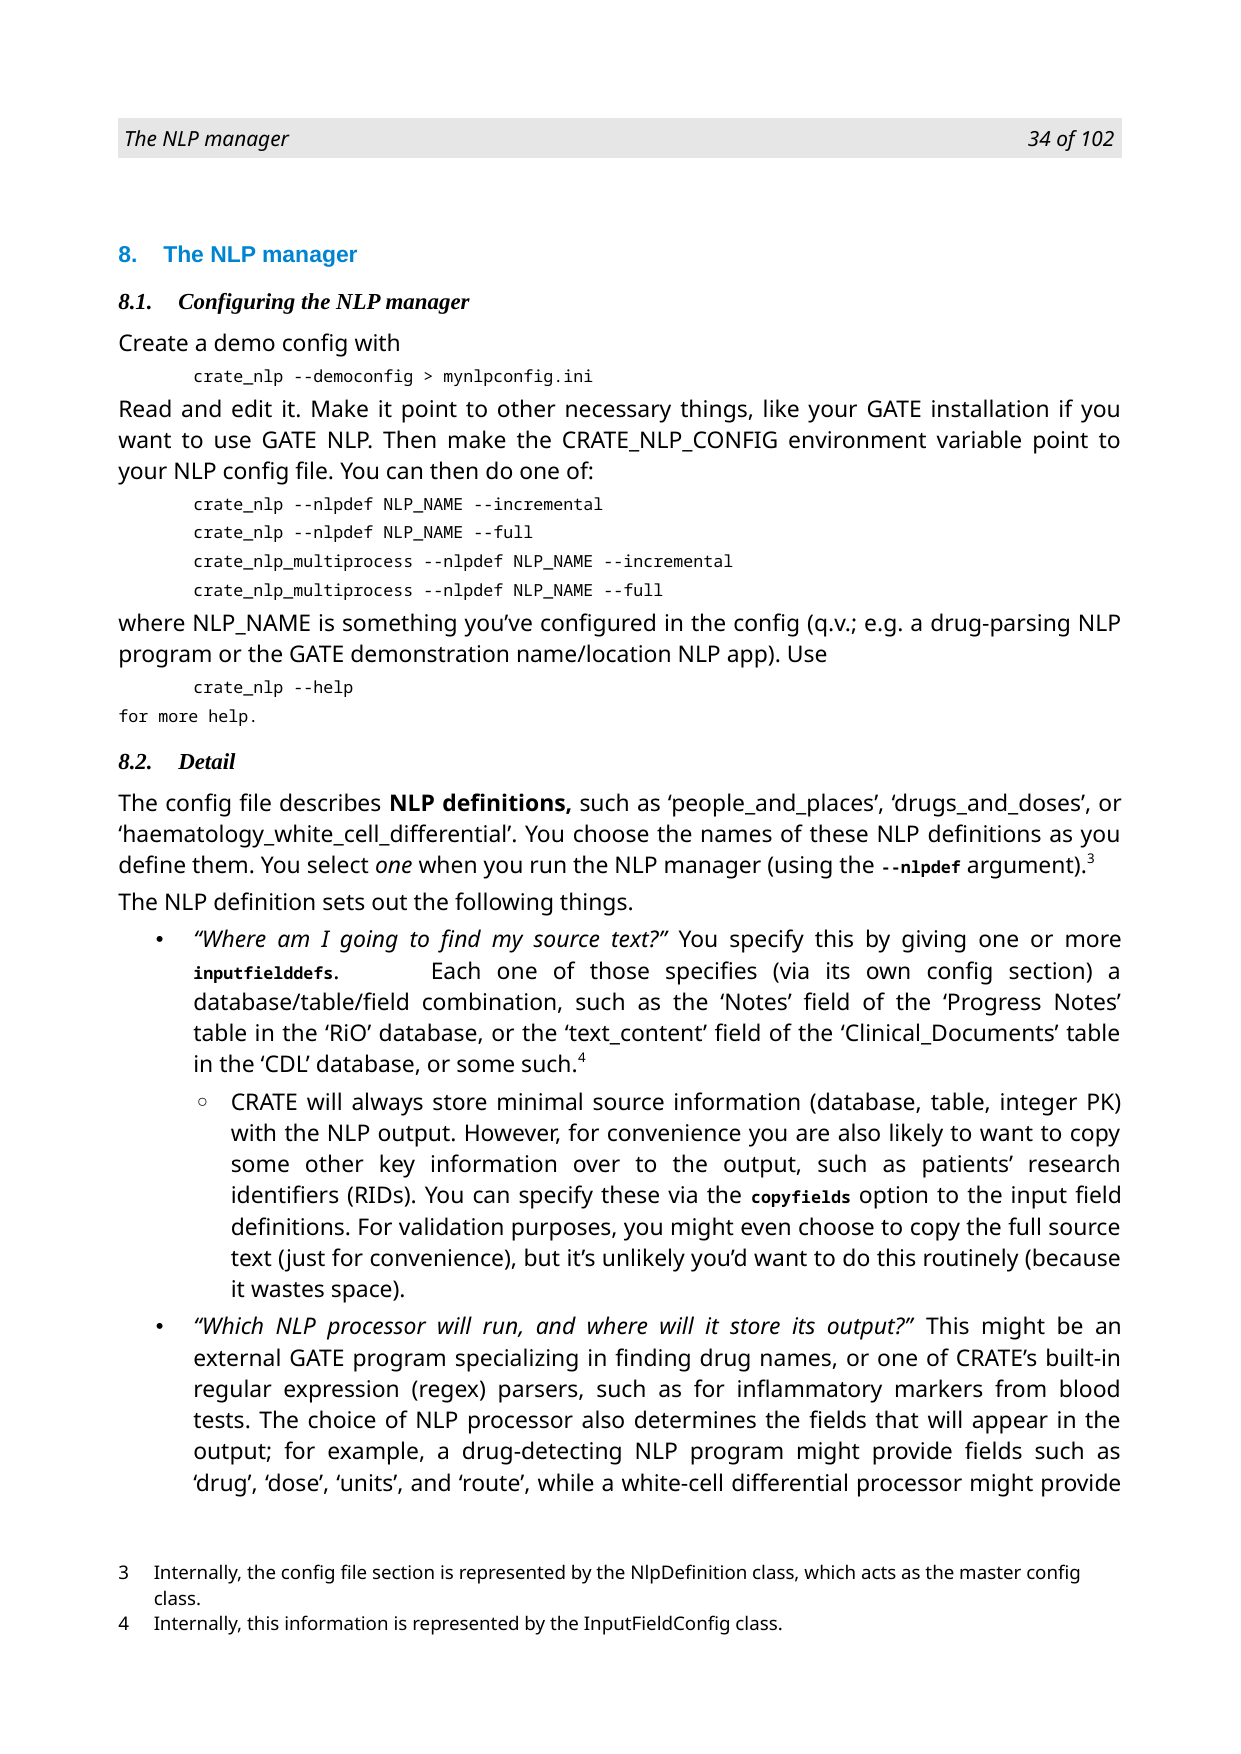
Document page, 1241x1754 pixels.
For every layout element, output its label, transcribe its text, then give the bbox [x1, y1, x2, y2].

list Internally, this information is represented by the InputFieldConfig class. [118, 1610, 1122, 1636]
list CRATE will always store minimal source information (database, table, integer PK) with the NLP output. However, for convenience you are also likely to want to copy some other key information over to the output, such as patients’ research identifiers (RIDs). You can specify these via the copyfields option to the input field definitions. For validation purposes, you might even choose to copy the full source text (just for convenience), but it’s unlikely you’d want to do this routinely (because it wastes space). [193, 1086, 1122, 1304]
text crate_nlp --nlpdef NLP_NAME --full [118, 521, 1122, 544]
list “Which NLP processor will run, and where will it store its output?” This might be an external GATE program specializing in finding drug names, or one of CRATE’s built-in regular expression (regex) parsers, such as for inflammatory markers from blood tests. The choice of NLP processor also determines the fields that will appear in the output; for example, a drug-detecting NLP program might provide fields such as ‘drug’, ‘dose’, ‘units’, and ‘route’, while a white-cell differential processor might provide [156, 1310, 1122, 1498]
list “Where am I going to find my source text?” You specify this by giving one or more inputfielddefs. Each one of those specifies (via its own config section) a database/table/field combination, such as the ‘Notes’ field of the ‘Progress Notes’ table in the ‘RiO’ database, or the ‘text_content’ field of the ‘Clinical_Documents’ table in the ‘CDL’ database, or some such. [156, 923, 1122, 1080]
text for more help. [118, 704, 1122, 727]
text crate_nlp --nlpdef NLP_NAME --incremental [118, 492, 1122, 515]
text Internally, the config file section is represented by the NlpDefinition class, which acts as the master config class. [118, 1559, 1122, 1610]
subtitle Detail [118, 748, 1122, 774]
subtitle The NLP manager [118, 241, 1122, 267]
text crate_nlp_multiprocess --nlpdef NLP_NAME --incremental [118, 550, 1122, 572]
text Read and edit it. Make it point to other necessary things, like your GATE installation if you want to use GATE NLP. Then make the CRATE_NLP_CONFIG environment variable point to your NLP config file. You can then do one of: [118, 393, 1122, 487]
text crate_nlp --help [177, 676, 1122, 698]
subtitle Configuring the NLP manager [118, 288, 1122, 314]
text The NLP definition sets out the following things. [118, 886, 1122, 917]
text The config file describes NLP definitions, such as ‘people_and_places’, ‘drugs_and_doses’, or ‘haematology_white_cell_differential’. You choose the names of these NLP definitions as you define them. You select one when you run the NLP manager (using the --nlpdef argument). [118, 787, 1122, 880]
text Create a demo config with [118, 327, 1122, 358]
text where NLP_NAME is something you’ve configured in the config (q.v.; e.g. a drug-parsing NLP program or the GATE demonstration name/location NLP app). Use [118, 607, 1122, 669]
text crate_nlp --democonfig > mynlpconfig.ini [118, 364, 1122, 387]
text crate_nlp_multiprocess --nlpdef NLP_NAME --full [118, 578, 1122, 601]
